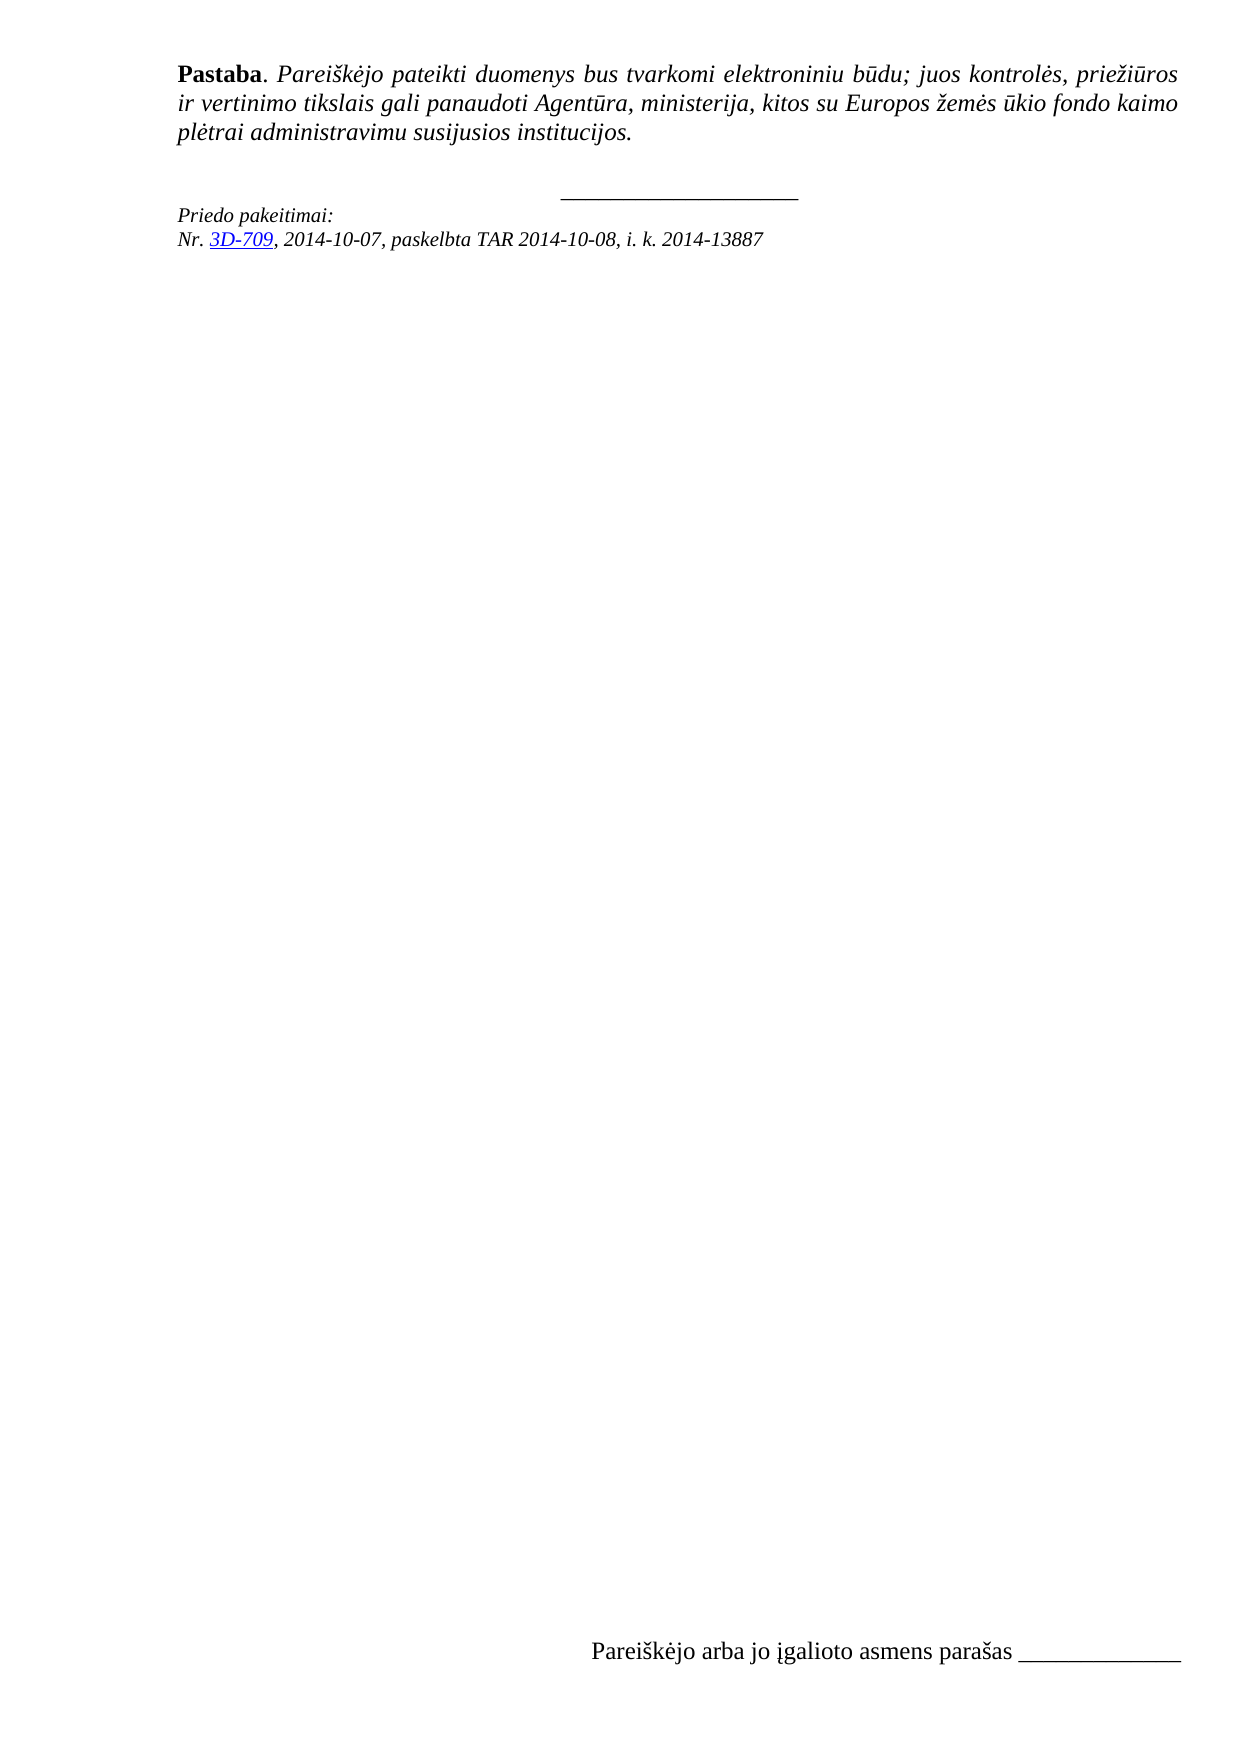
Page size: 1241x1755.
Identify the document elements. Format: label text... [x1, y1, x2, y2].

text Nr. 3D-709, 2014-10-07, paskelbta TAR 2014-10-08, i. k. 2014-13887 [177, 227, 1181, 251]
text Pastaba. Pareiškėjo pateikti duomenys bus tvarkomi elektroniniu būdu; juos kontrolės, priežiūros ir vertinimo tikslais gali panaudoti Agentūra, ministerija, kitos su Europos žemės ūkio fondo kaimo plėtrai administravimu susijusios institucijos. [177, 59, 1181, 145]
text Priedo pakeitimai: [177, 203, 1181, 227]
text ___________________ [177, 174, 1181, 203]
